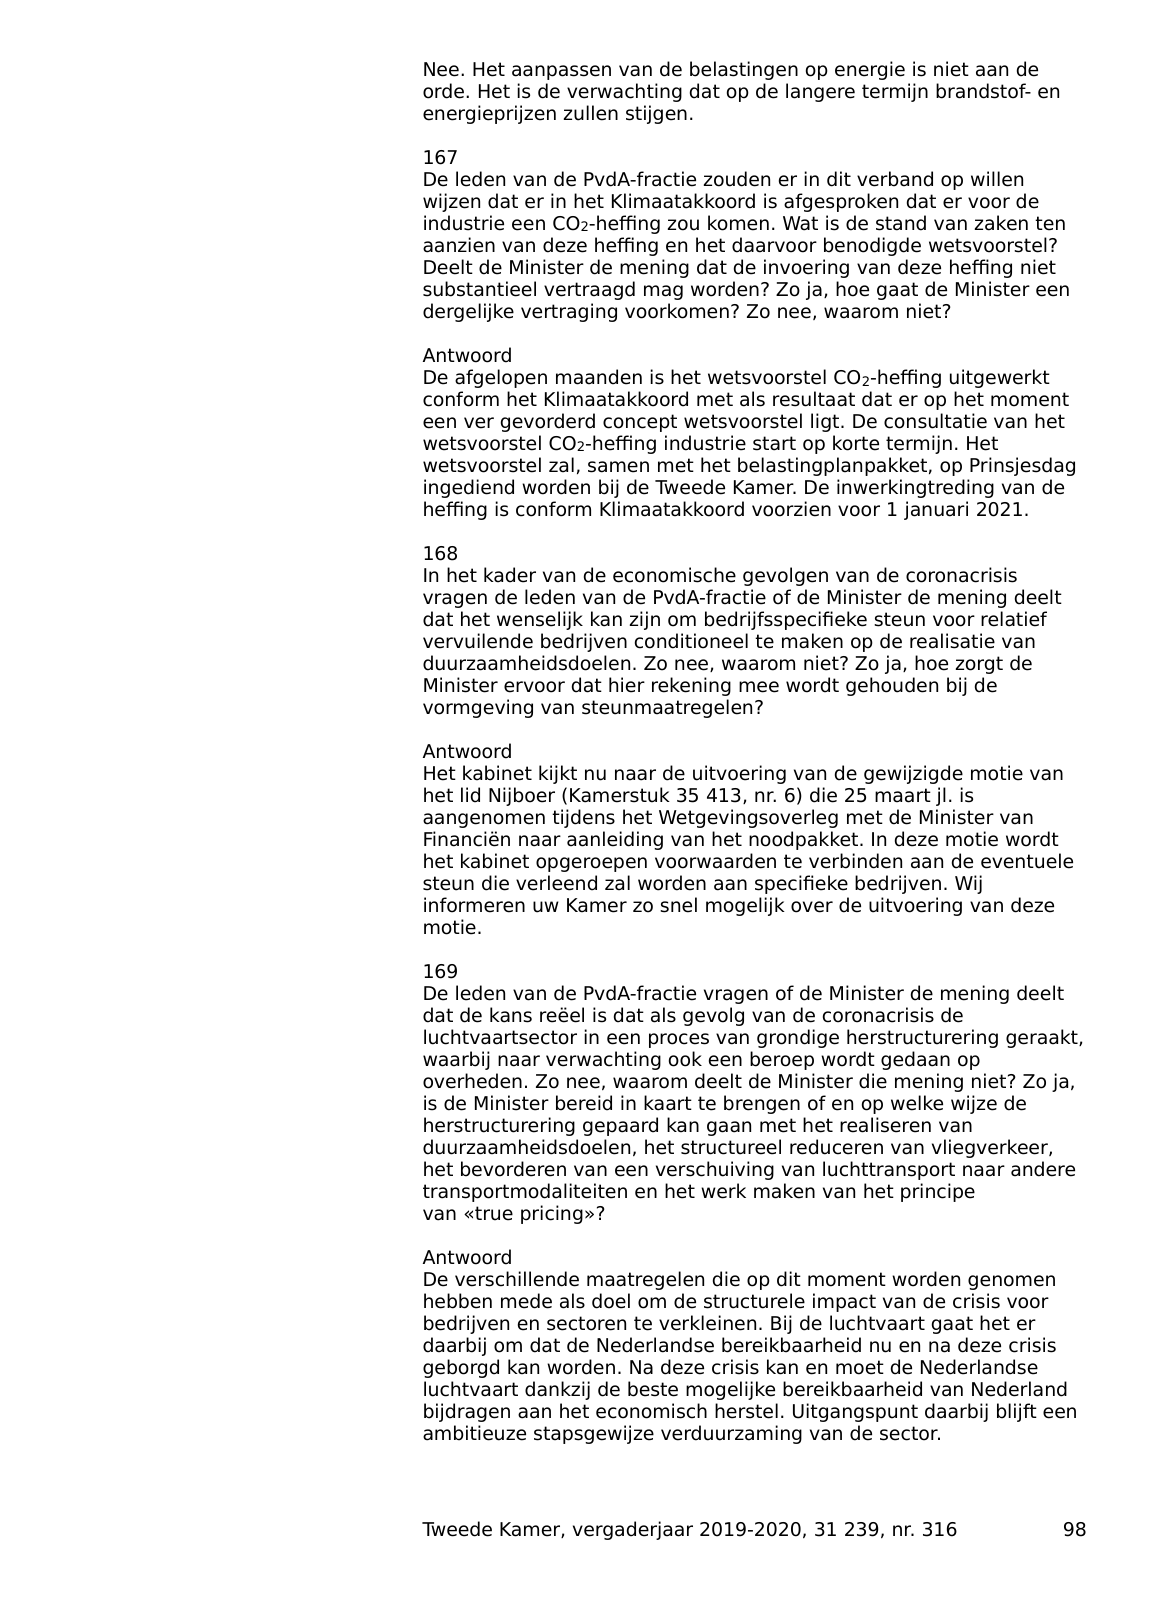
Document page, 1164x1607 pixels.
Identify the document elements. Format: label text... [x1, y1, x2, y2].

text 168 [422, 543, 1087, 565]
text Het kabinet kijkt nu naar de uitvoering van de gewijzigde motie van het lid Nijboer (Kamerstuk 35 413, nr. 6) die 25 maart jl. is aangenomen tijdens het Wetgevingsoverleg met de Minister van Financiën naar aanleiding van het noodpakket. In deze motie wordt het kabinet opgeroepen voorwaarden te verbinden aan de eventuele steun die verleend zal worden aan specifieke bedrijven. Wij informeren uw Kamer zo snel mogelijk over de uitvoering van deze motie. [422, 763, 1087, 939]
text Antwoord [422, 1247, 1087, 1269]
text De leden van de PvdA-fractie zouden er in dit verband op willen wijzen dat er in het Klimaatakkoord is afgesproken dat er voor de industrie een CO2-heffing zou komen. Wat is de stand van zaken ten aanzien van deze heffing en het daarvoor benodigde wetsvoorstel? Deelt de Minister de mening dat de invoering van deze heffing niet substantieel vertraagd mag worden? Zo ja, hoe gaat de Minister een dergelijke vertraging voorkomen? Zo nee, waarom niet? [422, 169, 1087, 323]
text Nee. Het aanpassen van de belastingen op energie is niet aan de orde. Het is de verwachting dat op de langere termijn brandstof- en energieprijzen zullen stijgen. [422, 59, 1087, 125]
text 167 [422, 147, 1087, 169]
text De verschillende maatregelen die op dit moment worden genomen hebben mede als doel om de structurele impact van de crisis voor bedrijven en sectoren te verkleinen. Bij de luchtvaart gaat het er daarbij om dat de Nederlandse bereikbaarheid nu en na deze crisis geborgd kan worden. Na deze crisis kan en moet de Nederlandse luchtvaart dankzij de beste mogelijke bereikbaarheid van Nederland bijdragen aan het economisch herstel. Uitgangspunt daarbij blijft een ambitieuze stapsgewijze verduurzaming van de sector. [422, 1269, 1087, 1445]
text De afgelopen maanden is het wetsvoorstel CO2-heffing uitgewerkt conform het Klimaatakkoord met als resultaat dat er op het moment een ver gevorderd concept wetsvoorstel ligt. De consultatie van het wetsvoorstel CO2-heffing industrie start op korte termijn. Het wetsvoorstel zal, samen met het belastingplanpakket, op Prinsjesdag ingediend worden bij de Tweede Kamer. De inwerkingtreding van de heffing is conform Klimaatakkoord voorzien voor 1 januari 2021. [422, 367, 1087, 521]
text In het kader van de economische gevolgen van de coronacrisis vragen de leden van de PvdA-fractie of de Minister de mening deelt dat het wenselijk kan zijn om bedrijfsspecifieke steun voor relatief vervuilende bedrijven conditioneel te maken op de realisatie van duurzaamheidsdoelen. Zo nee, waarom niet? Zo ja, hoe zorgt de Minister ervoor dat hier rekening mee wordt gehouden bij de vormgeving van steunmaatregelen? [422, 565, 1087, 719]
text De leden van de PvdA-fractie vragen of de Minister de mening deelt dat de kans reëel is dat als gevolg van de coronacrisis de luchtvaartsector in een proces van grondige herstructurering geraakt, waarbij naar verwachting ook een beroep wordt gedaan op overheden. Zo nee, waarom deelt de Minister die mening niet? Zo ja, is de Minister bereid in kaart te brengen of en op welke wijze de herstructurering gepaard kan gaan met het realiseren van duurzaamheidsdoelen, het structureel reduceren van vliegverkeer, het bevorderen van een verschuiving van luchttransport naar andere transportmodaliteiten en het werk maken van het principe van «true pricing»? [422, 983, 1087, 1225]
text Antwoord [422, 741, 1087, 763]
text Antwoord [422, 345, 1087, 367]
text 169 [422, 961, 1087, 983]
